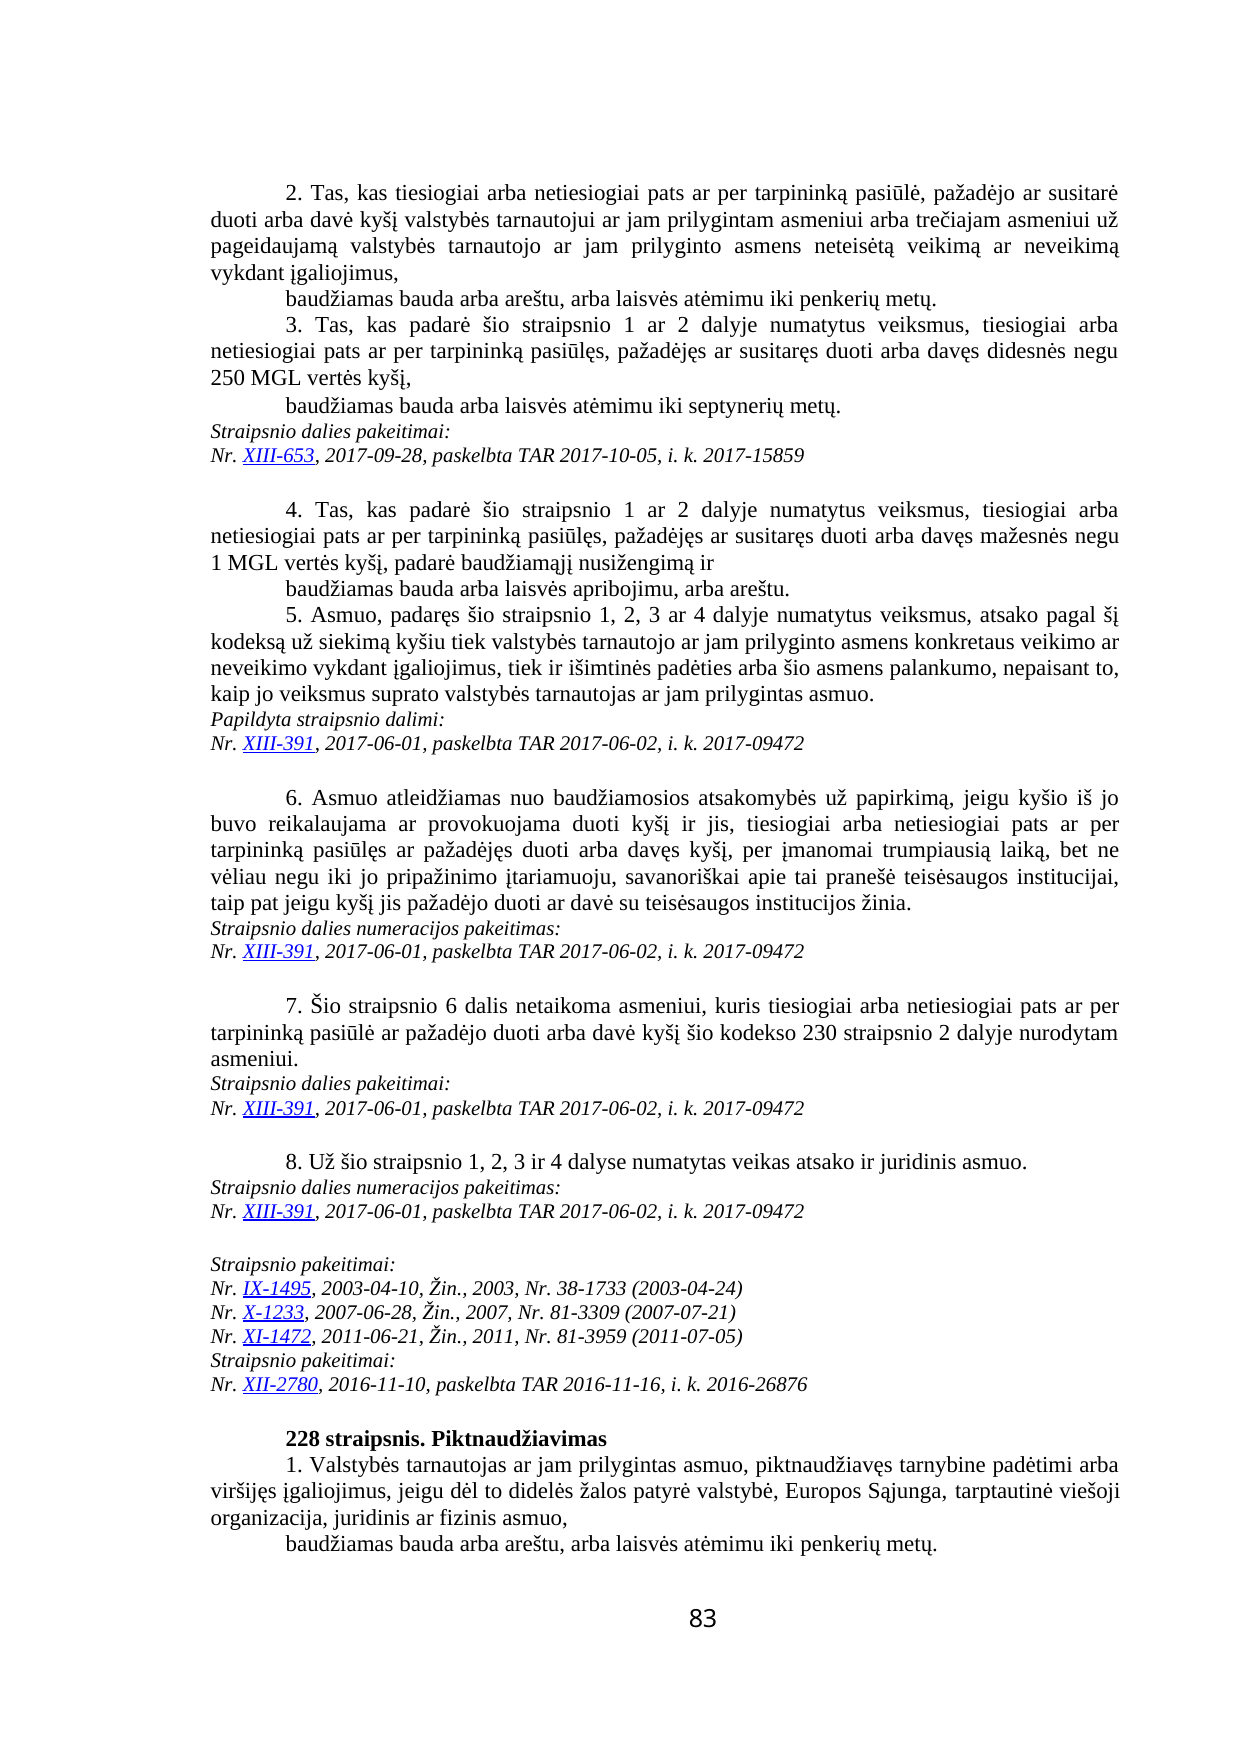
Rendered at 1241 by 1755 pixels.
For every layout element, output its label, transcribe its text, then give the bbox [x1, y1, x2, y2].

text Nr. XIII-391, 2017-06-01, paskelbta TAR 2017-06-02, i. k. 2017-09472 [210, 1199, 1120, 1223]
text 6. Asmuo atleidžiamas nuo baudžiamosios atsakomybės už papirkimą, jeigu kyšio iš jo buvo reikalaujama ar provokuojama duoti kyšį ir jis, tiesiogiai arba netiesiogiai pats ar per tarpininką pasiūlęs ar pažadėjęs duoti arba davęs kyšį, per įmanomai trumpiausią laiką, bet ne vėliau negu iki jo pripažinimo įtariamuoju, savanoriškai apie tai pranešė teisėsaugos institucijai, taip pat jeigu kyšį jis pažadėjo duoti ar davė su teisėsaugos institucijos žinia. [210, 784, 1120, 915]
text Nr. XIII-391, 2017-06-01, paskelbta TAR 2017-06-02, i. k. 2017-09472 [210, 1095, 1120, 1119]
text 2. Tas, kas tiesiogiai arba netiesiogiai pats ar per tarpininką pasiūlė, pažadėjo ar susitarė duoti arba davė kyšį valstybės tarnautojui ar jam prilygintam asmeniui arba trečiajam asmeniui už pageidaujamą valstybės tarnautojo ar jam prilyginto asmens neteisėtą veikimą ar neveikimą vykdant įgaliojimus, [210, 179, 1120, 285]
text baudžiamas bauda arba areštu, arba laisvės atėmimu iki penkerių metų. [210, 285, 1120, 311]
text Nr. IX-1495, 2003-04-10, Žin., 2003, Nr. 38-1733 (2003-04-24) [210, 1276, 1120, 1299]
text Nr. XIII-653, 2017-09-28, paskelbta TAR 2017-10-05, i. k. 2017-15859 [210, 443, 1120, 467]
text 5. Asmuo, padaręs šio straipsnio 1, 2, 3 ar 4 dalyje numatytus veiksmus, atsako pagal šį kodeksą už siekimą kyšiu tiek valstybės tarnautojo ar jam prilyginto asmens konkretaus veikimo ar neveikimo vykdant įgaliojimus, tiek ir išimtinės padėties arba šio asmens palankumo, nepaisant to, kaip jo veiksmus suprato valstybės tarnautojas ar jam prilygintas asmuo. [210, 601, 1120, 707]
text baudžiamas bauda arba laisvės atėmimu iki septynerių metų. [210, 390, 1120, 419]
text 3. Tas, kas padarė šio straipsnio 1 ar 2 dalyje numatytus veiksmus, tiesiogiai arba netiesiogiai pats ar per tarpininką pasiūlęs, pažadėjęs ar susitaręs duoti arba davęs didesnės negu 250 MGL vertės kyšį, [210, 311, 1120, 390]
text Nr. X-1233, 2007-06-28, Žin., 2007, Nr. 81-3309 (2007-07-21) [210, 1299, 1120, 1324]
text baudžiamas bauda arba laisvės apribojimu, arba areštu. [210, 575, 1120, 601]
text Nr. XIII-391, 2017-06-01, paskelbta TAR 2017-06-02, i. k. 2017-09472 [210, 731, 1120, 755]
text Straipsnio pakeitimai: [210, 1251, 1120, 1276]
text baudžiamas bauda arba areštu, arba laisvės atėmimu iki penkerių metų. [210, 1530, 1120, 1556]
text 4. Tas, kas padarė šio straipsnio 1 ar 2 dalyje numatytus veiksmus, tiesiogiai arba netiesiogiai pats ar per tarpininką pasiūlęs, pažadėjęs ar susitaręs duoti arba davęs mažesnės negu 1 MGL vertės kyšį, padarė baudžiamąjį nusižengimą ir [210, 496, 1120, 575]
text Straipsnio pakeitimai: [210, 1348, 1120, 1372]
text Nr. XIII-391, 2017-06-01, paskelbta TAR 2017-06-02, i. k. 2017-09472 [210, 939, 1120, 963]
text Straipsnio dalies pakeitimai: [210, 419, 1120, 443]
text Papildyta straipsnio dalimi: [210, 707, 1120, 731]
text Straipsnio dalies numeracijos pakeitimas: [210, 915, 1120, 939]
text 8. Už šio straipsnio 1, 2, 3 ir 4 dalyse numatytas veikas atsako ir juridinis asmuo. [210, 1148, 1120, 1174]
text Nr. XI-1472, 2011-06-21, Žin., 2011, Nr. 81-3959 (2011-07-05) [210, 1324, 1120, 1348]
text Straipsnio dalies numeracijos pakeitimas: [210, 1174, 1120, 1199]
text 7. Šio straipsnio 6 dalis netaikoma asmeniui, kuris tiesiogiai arba netiesiogiai pats ar per tarpininką pasiūlė ar pažadėjo duoti arba davė kyšį šio kodekso 230 straipsnio 2 dalyje nurodytam asmeniui. [210, 992, 1120, 1071]
text Nr. XII-2780, 2016-11-10, paskelbta TAR 2016-11-16, i. k. 2016-26876 [210, 1372, 1120, 1396]
text 228 straipsnis. Piktnaudžiavimas [210, 1424, 1120, 1451]
text 1. Valstybės tarnautojas ar jam prilygintas asmuo, piktnaudžiavęs tarnybine padėtimi arba viršijęs įgaliojimus, jeigu dėl to didelės žalos patyrė valstybė, Europos Sąjunga, tarptautinė viešoji organizacija, juridinis ar fizinis asmuo, [210, 1451, 1120, 1530]
text Straipsnio dalies pakeitimai: [210, 1071, 1120, 1095]
